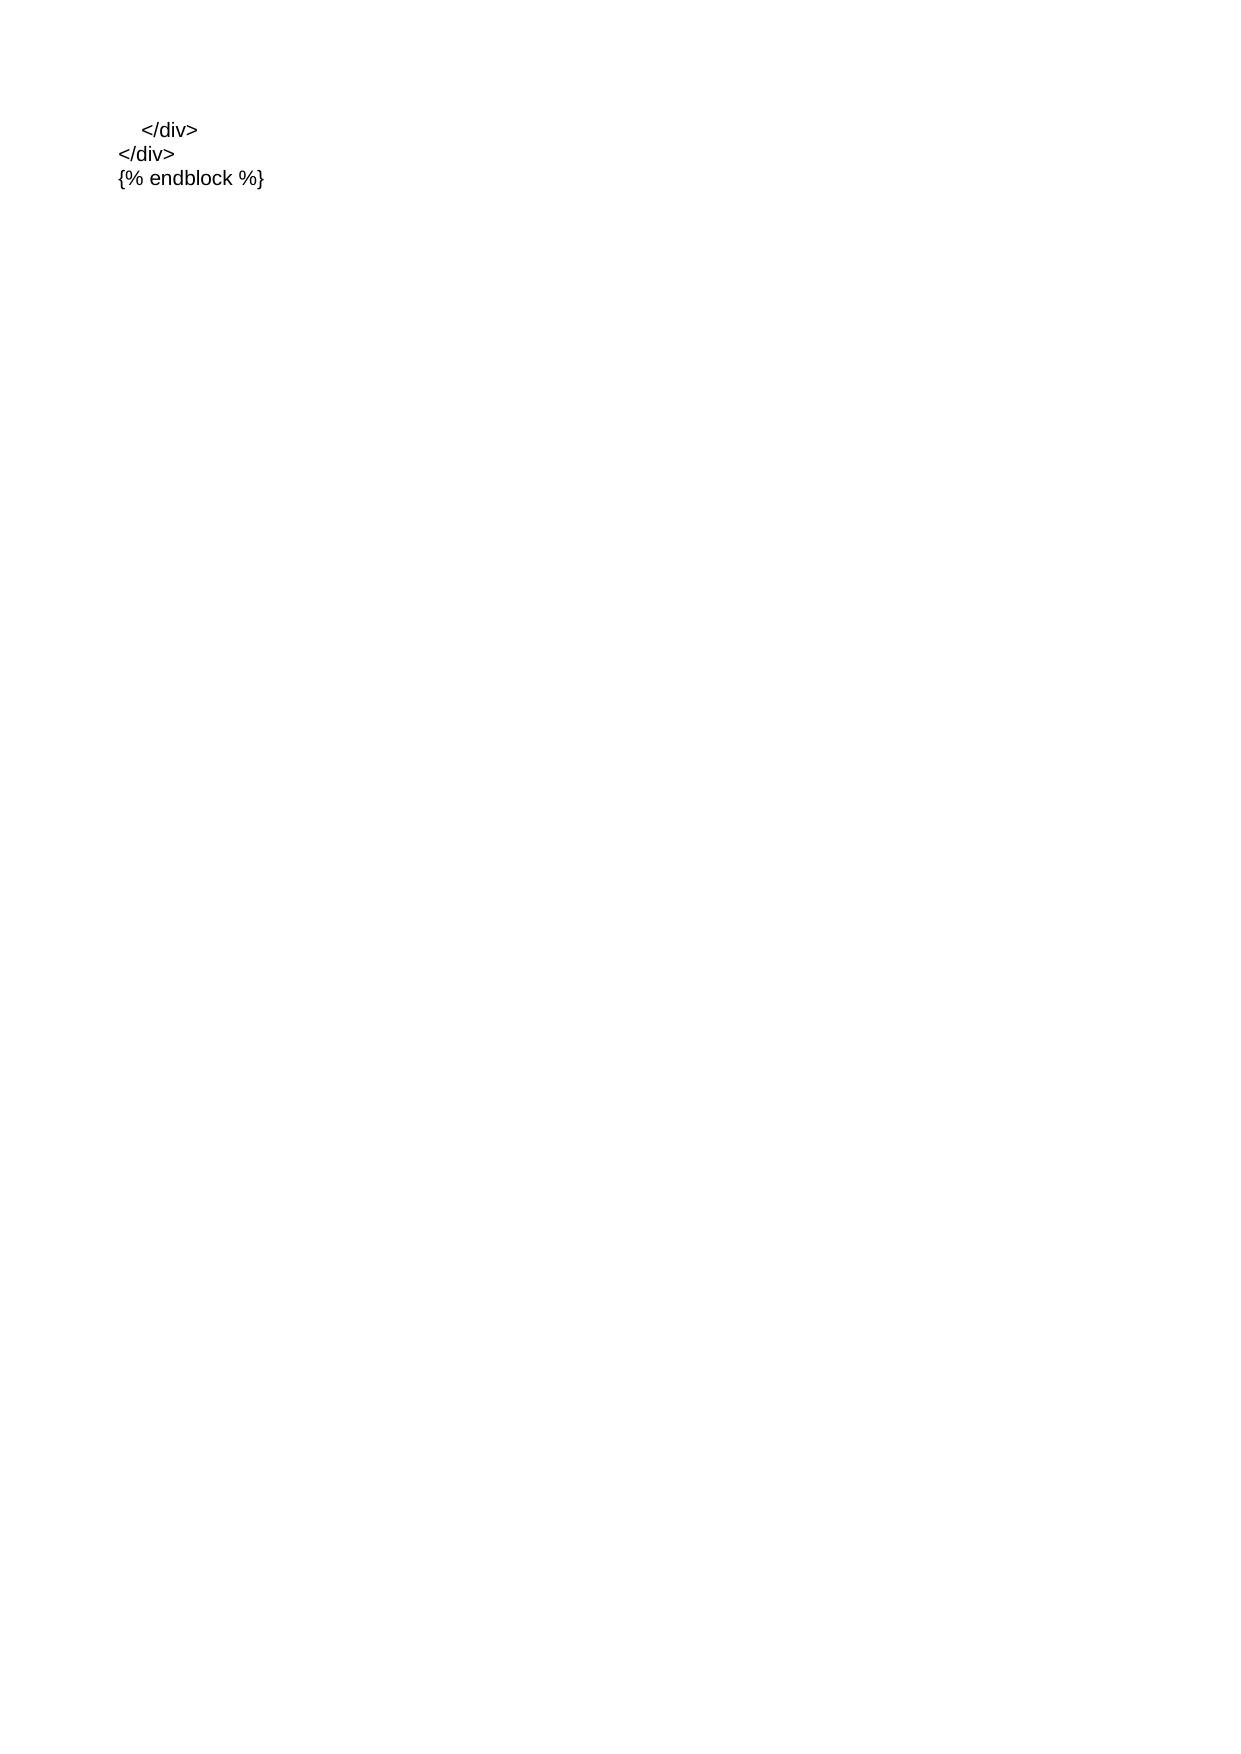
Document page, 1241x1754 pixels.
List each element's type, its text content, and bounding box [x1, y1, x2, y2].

text </div> [118, 142, 1122, 166]
text </div> [118, 118, 1122, 142]
text {% endblock %} [118, 166, 1122, 190]
